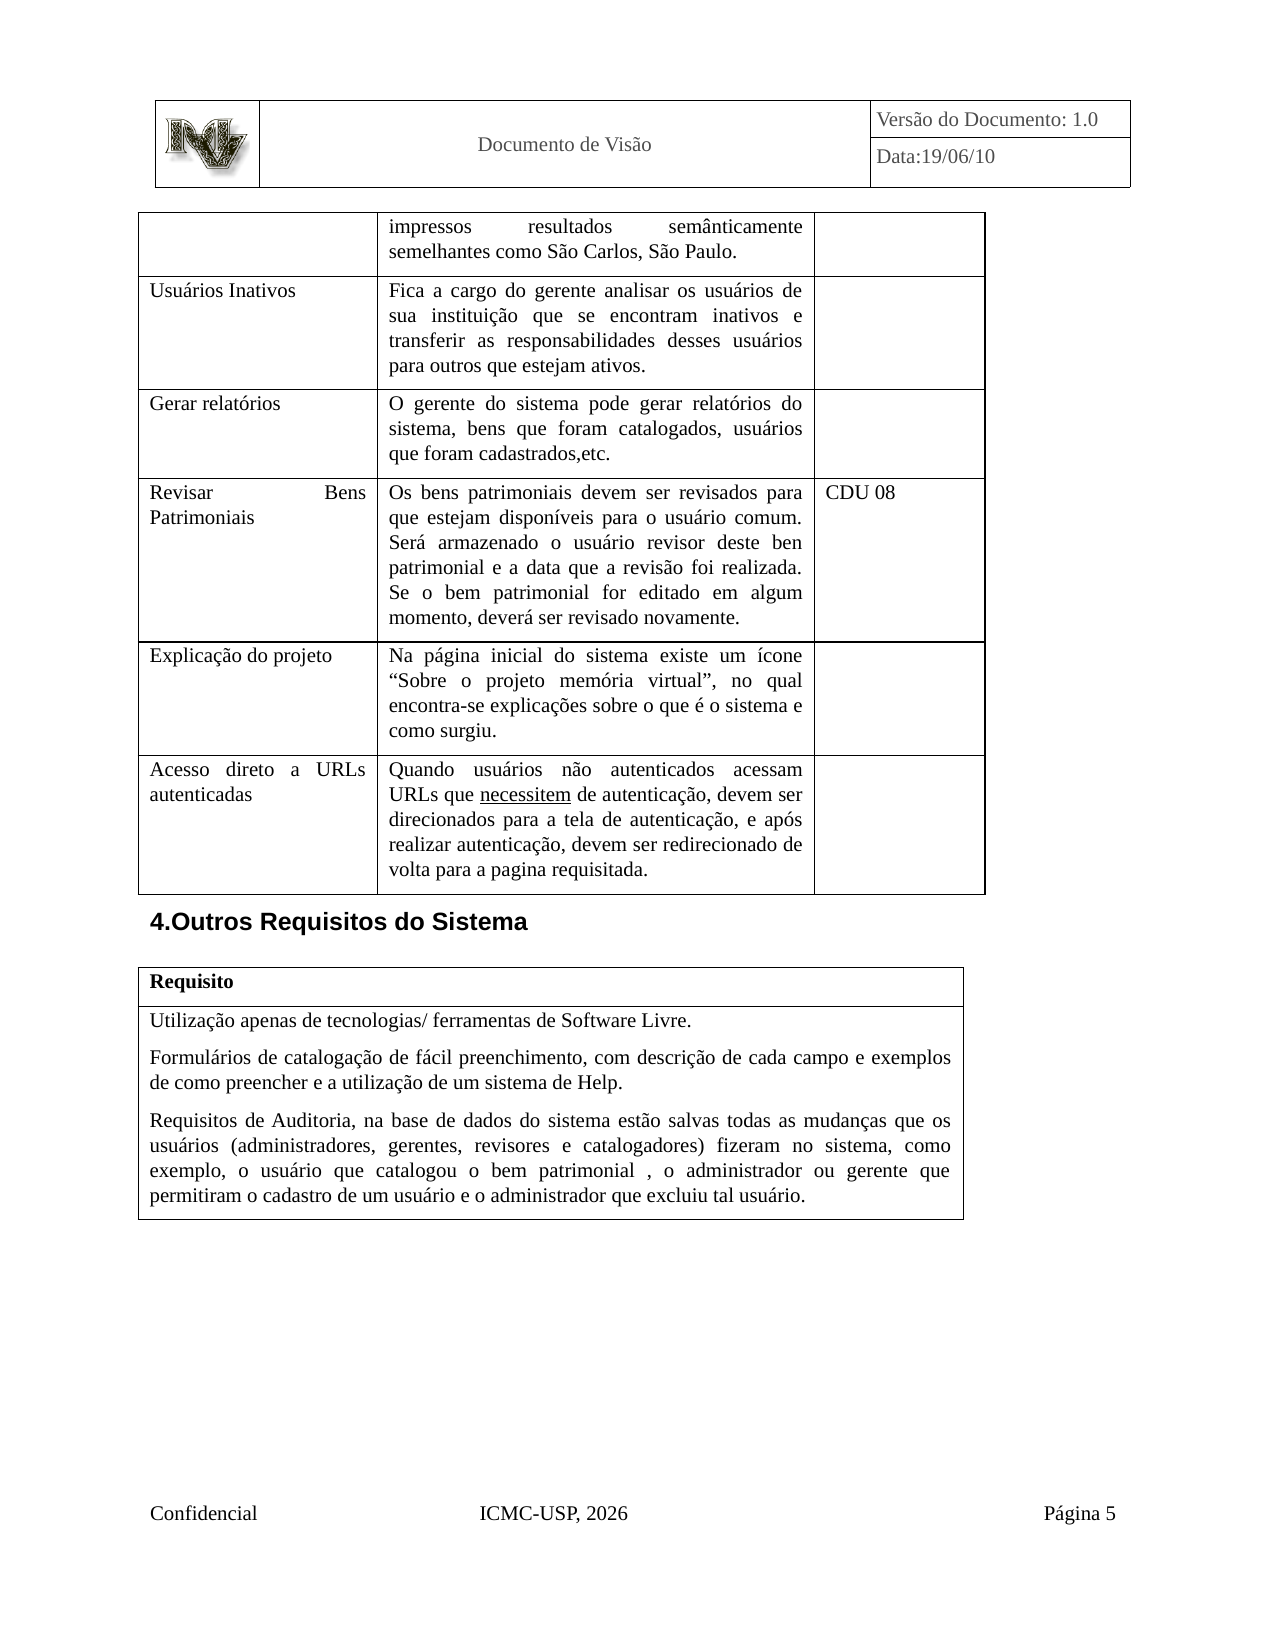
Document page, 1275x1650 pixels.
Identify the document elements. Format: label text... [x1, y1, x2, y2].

table_cell Utilização apenas de tecnologias/ ferramentas de Software Livre. Formulários de catalogação de fácil preenchimento, com descrição de cada campo e exemplos de como preencher e a utilização de um sistema de Help. Requisitos de Auditoria, na base de dados do sistema estão salvas todas as mudanças que os usuários (administradores, gerentes, revisores e catalogadores) fizeram no sistema, como exemplo, o usuário que catalogou o bem patrimonial , o administrador ou gerente que permitiram o cadastro de um usuário e o administrador que excluiu tal usuário. [139, 1007, 963, 1219]
table_cell Acesso direto a URLs autenticadas [139, 756, 377, 893]
table_cell impressos resultados semânticamente semelhantes como São Carlos, São Paulo. [378, 213, 814, 276]
table_cell Quando usuários não autenticados acessam URLs que necessitem de autenticação, devem ser direcionados para a tela de autenticação, e após realizar autenticação, devem ser redirecionado de volta para a pagina requisitada. [378, 756, 814, 893]
table_cell Os bens patrimoniais devem ser revisados para que estejam disponíveis para o usuário comum. Será armazenado o usuário revisor deste ben patrimonial e a data que a revisão foi realizada. Se o bem patrimonial for editado em algum momento, deverá ser revisado novamente. [378, 479, 814, 641]
table_cell Revisar Bens Patrimoniais [139, 479, 377, 641]
table_cell CDU 08 [815, 479, 984, 641]
table_cell [815, 213, 984, 276]
table_cell Fica a cargo do gerente analisar os usuários de sua instituição que se encontram inativos e transferir as responsabilidades desses usuários para outros que estejam ativos. [378, 277, 814, 389]
table_header Requisito [139, 968, 963, 1006]
table_cell [815, 390, 984, 478]
table_cell [139, 213, 377, 276]
table_cell [815, 756, 984, 893]
table_cell Na página inicial do sistema existe um ícone “Sobre o projeto memória virtual”, no qual encontra-se explicações sobre o que é o sistema e como surgiu. [378, 643, 814, 755]
table_cell [815, 277, 984, 389]
table_cell Gerar relatórios [139, 390, 377, 478]
table_cell [815, 643, 984, 755]
subtitle Outros Requisitos do Sistema [150, 907, 1125, 936]
table_cell Explicação do projeto [139, 643, 377, 755]
table_cell Usuários Inativos [139, 277, 377, 389]
table_cell O gerente do sistema pode gerar relatórios do sistema, bens que foram catalogados, usuários que foram cadastrados,etc. [378, 390, 814, 478]
